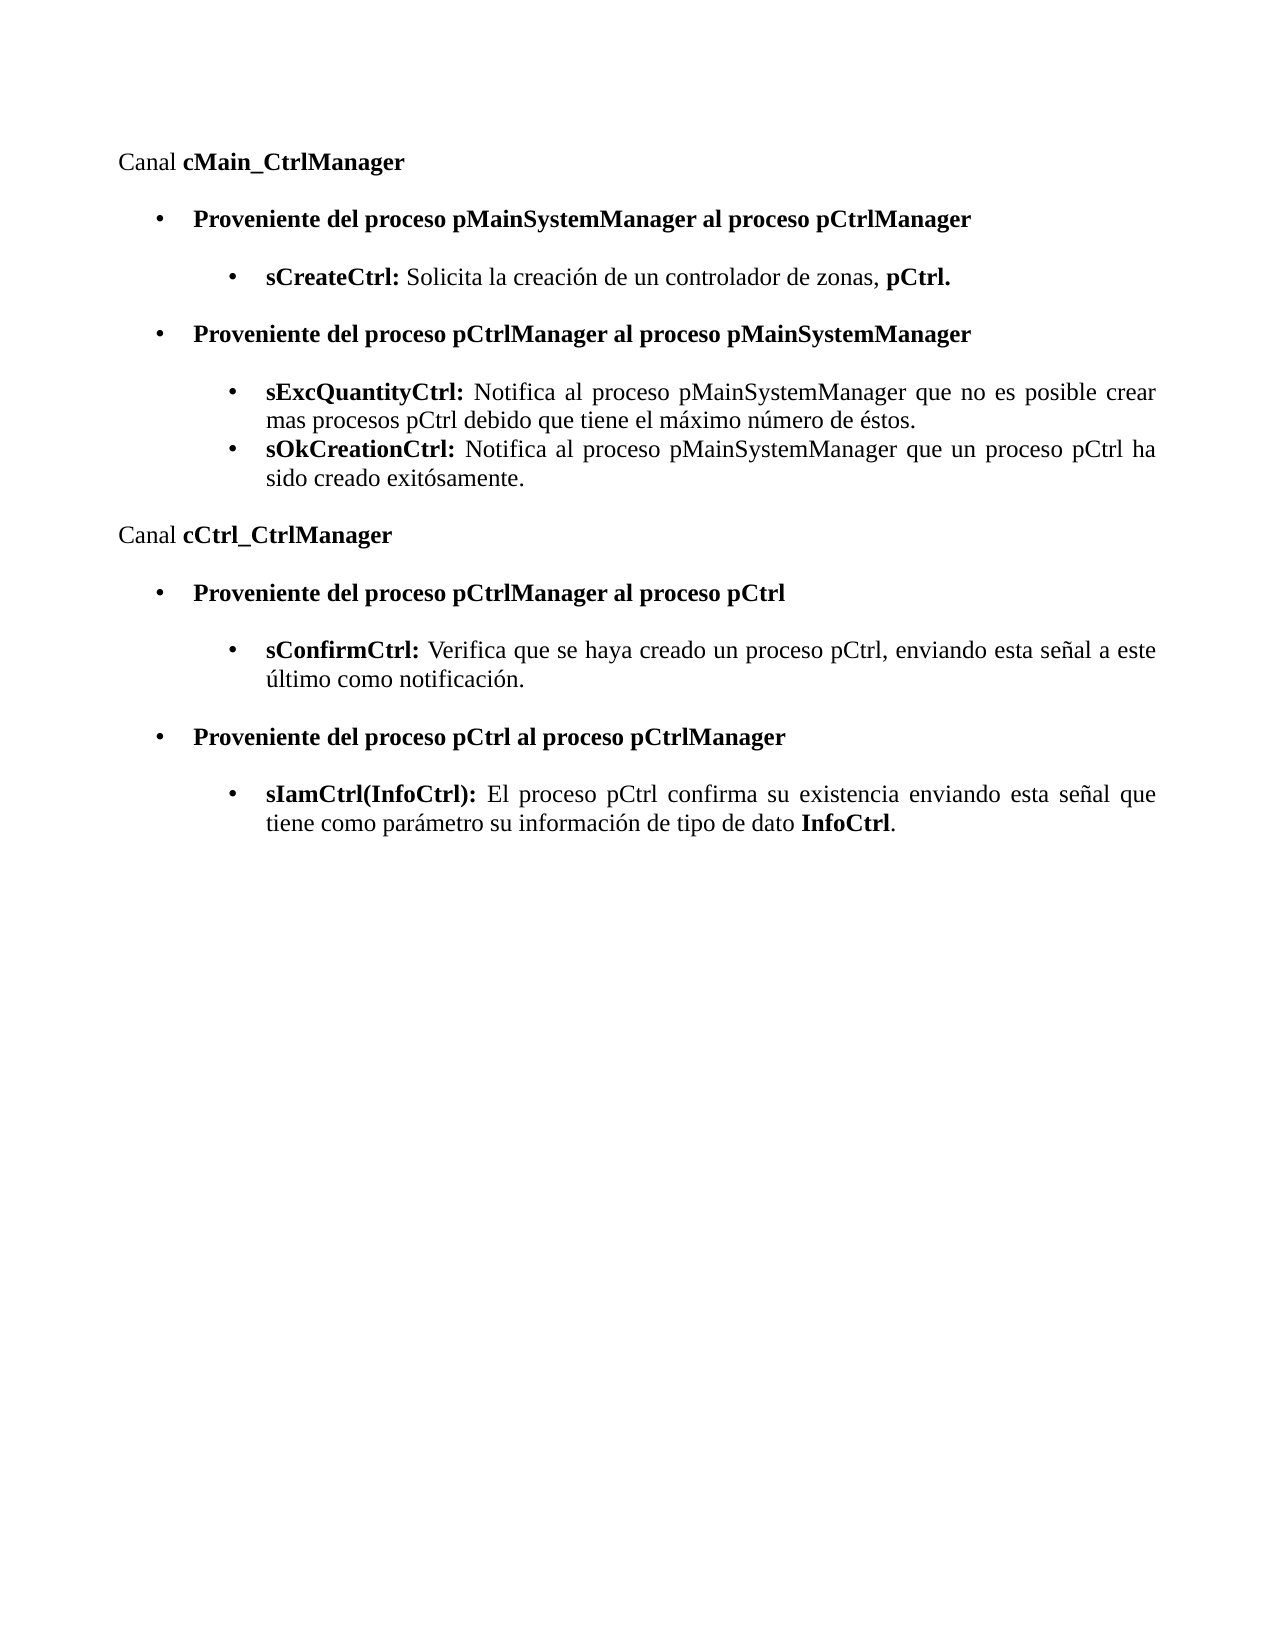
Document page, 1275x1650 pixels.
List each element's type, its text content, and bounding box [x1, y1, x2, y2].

list sExcQuantityCtrl: Notifica al proceso pMainSystemManager que no es posible crear mas procesos pCtrl debido que tiene el máximo número de éstos. [228, 377, 1157, 434]
text Canal cCtrl_CtrlManager [118, 521, 1157, 549]
list Proveniente del proceso pCtrl al proceso pCtrlManager [156, 722, 1157, 751]
list sOkCreationCtrl: Notifica al proceso pMainSystemManager que un proceso pCtrl ha sido creado exitósamente. [228, 434, 1157, 492]
list Proveniente del proceso pCtrlManager al proceso pCtrl [156, 578, 1157, 607]
text Canal cMain_CtrlManager [118, 147, 1157, 176]
list Proveniente del proceso pMainSystemManager al proceso pCtrlManager [156, 204, 1157, 233]
list sCreateCtrl: Solicita la creación de un controlador de zonas, pCtrl. [228, 262, 1157, 291]
list Proveniente del proceso pCtrlManager al proceso pMainSystemManager [156, 319, 1157, 348]
list sIamCtrl(InfoCtrl): El proceso pCtrl confirma su existencia enviando esta señal que tiene como parámetro su información de tipo de dato InfoCtrl. [228, 779, 1157, 837]
list sConfirmCtrl: Verifica que se haya creado un proceso pCtrl, enviando esta señal a este último como notificación. [228, 636, 1157, 693]
